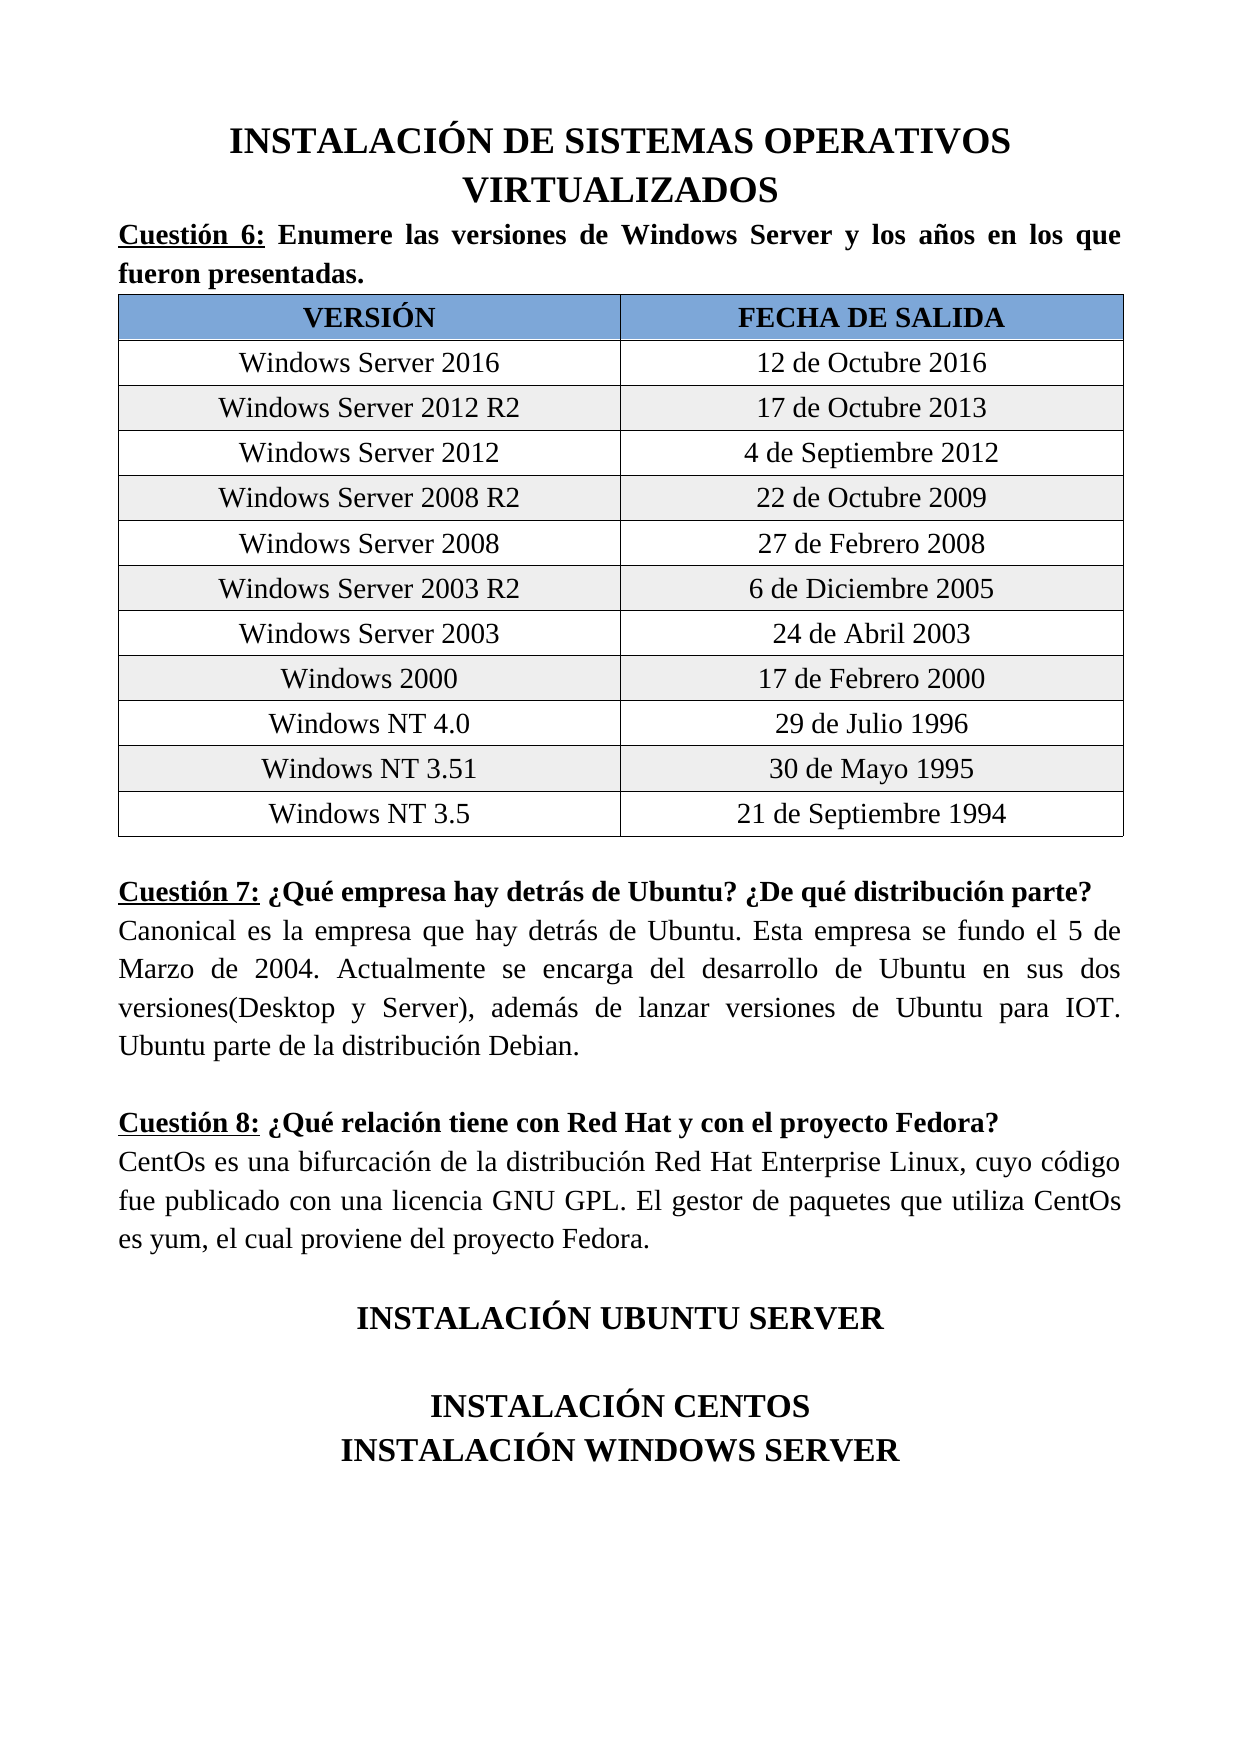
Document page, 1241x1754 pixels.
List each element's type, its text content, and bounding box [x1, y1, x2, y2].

table_cell 4 de Septiembre 2012 [621, 431, 1123, 475]
table_cell 17 de Febrero 2000 [621, 656, 1123, 700]
table_cell 22 de Octubre 2009 [621, 476, 1123, 520]
table_cell 6 de Diciembre 2005 [621, 566, 1123, 610]
text INSTALACIÓN CENTOS [118, 1386, 1122, 1425]
table_cell Windows 2000 [119, 656, 620, 700]
table_cell Windows Server 2008 [119, 521, 620, 565]
text Cuestión 6: Enumere las versiones de Windows Server y los años en los que fueron presentadas. [118, 217, 1122, 289]
table_cell Windows NT 3.5 [119, 792, 620, 836]
text Cuestión 8: ¿Qué relación tiene con Red Hat y con el proyecto Fedora? [118, 1106, 1122, 1139]
table_cell 17 de Octubre 2013 [621, 386, 1123, 430]
table_cell 29 de Julio 1996 [621, 701, 1123, 745]
table_cell Windows Server 2016 [119, 341, 620, 384]
table_cell Windows Server 2003 R2 [119, 566, 620, 610]
text CentOs es una bifurcación de la distribución Red Hat Enterprise Linux, cuyo código fue publicado con una licencia GNU GPL. El gestor de paquetes que utiliza CentOs es yum, el cual proviene del proyecto Fedora. [118, 1144, 1122, 1255]
table_cell Windows Server 2012 [119, 431, 620, 475]
text INSTALACIÓN UBUNTU SERVER [118, 1298, 1122, 1337]
table_cell 24 de Abril 2003 [621, 611, 1123, 655]
table_cell Windows NT 4.0 [119, 701, 620, 745]
table_header VERSIÓN [119, 295, 620, 339]
table_cell Windows Server 2012 R2 [119, 386, 620, 430]
table_cell Windows Server 2003 [119, 611, 620, 655]
text Canonical es la empresa que hay detrás de Ubuntu. Esta empresa se fundo el 5 de Marzo de 2004. Actualmente se encarga del desarrollo de Ubuntu en sus dos versiones(Desktop y Server), además de lanzar versiones de Ubuntu para IOT. Ubuntu parte de la distribución Debian. [118, 913, 1122, 1062]
table_header FECHA DE SALIDA [621, 295, 1123, 339]
table_cell 30 de Mayo 1995 [621, 746, 1123, 791]
table_cell 21 de Septiembre 1994 [621, 792, 1123, 836]
text INSTALACIÓN DE SISTEMAS OPERATIVOS VIRTUALIZADOS [118, 118, 1122, 211]
table_cell Windows Server 2008 R2 [119, 476, 620, 520]
table_cell 27 de Febrero 2008 [621, 521, 1123, 565]
text INSTALACIÓN WINDOWS SERVER [118, 1430, 1122, 1469]
table_cell 12 de Octubre 2016 [621, 341, 1123, 384]
table_cell Windows NT 3.51 [119, 746, 620, 791]
text Cuestión 7: ¿Qué empresa hay detrás de Ubuntu? ¿De qué distribución parte? [118, 874, 1122, 908]
